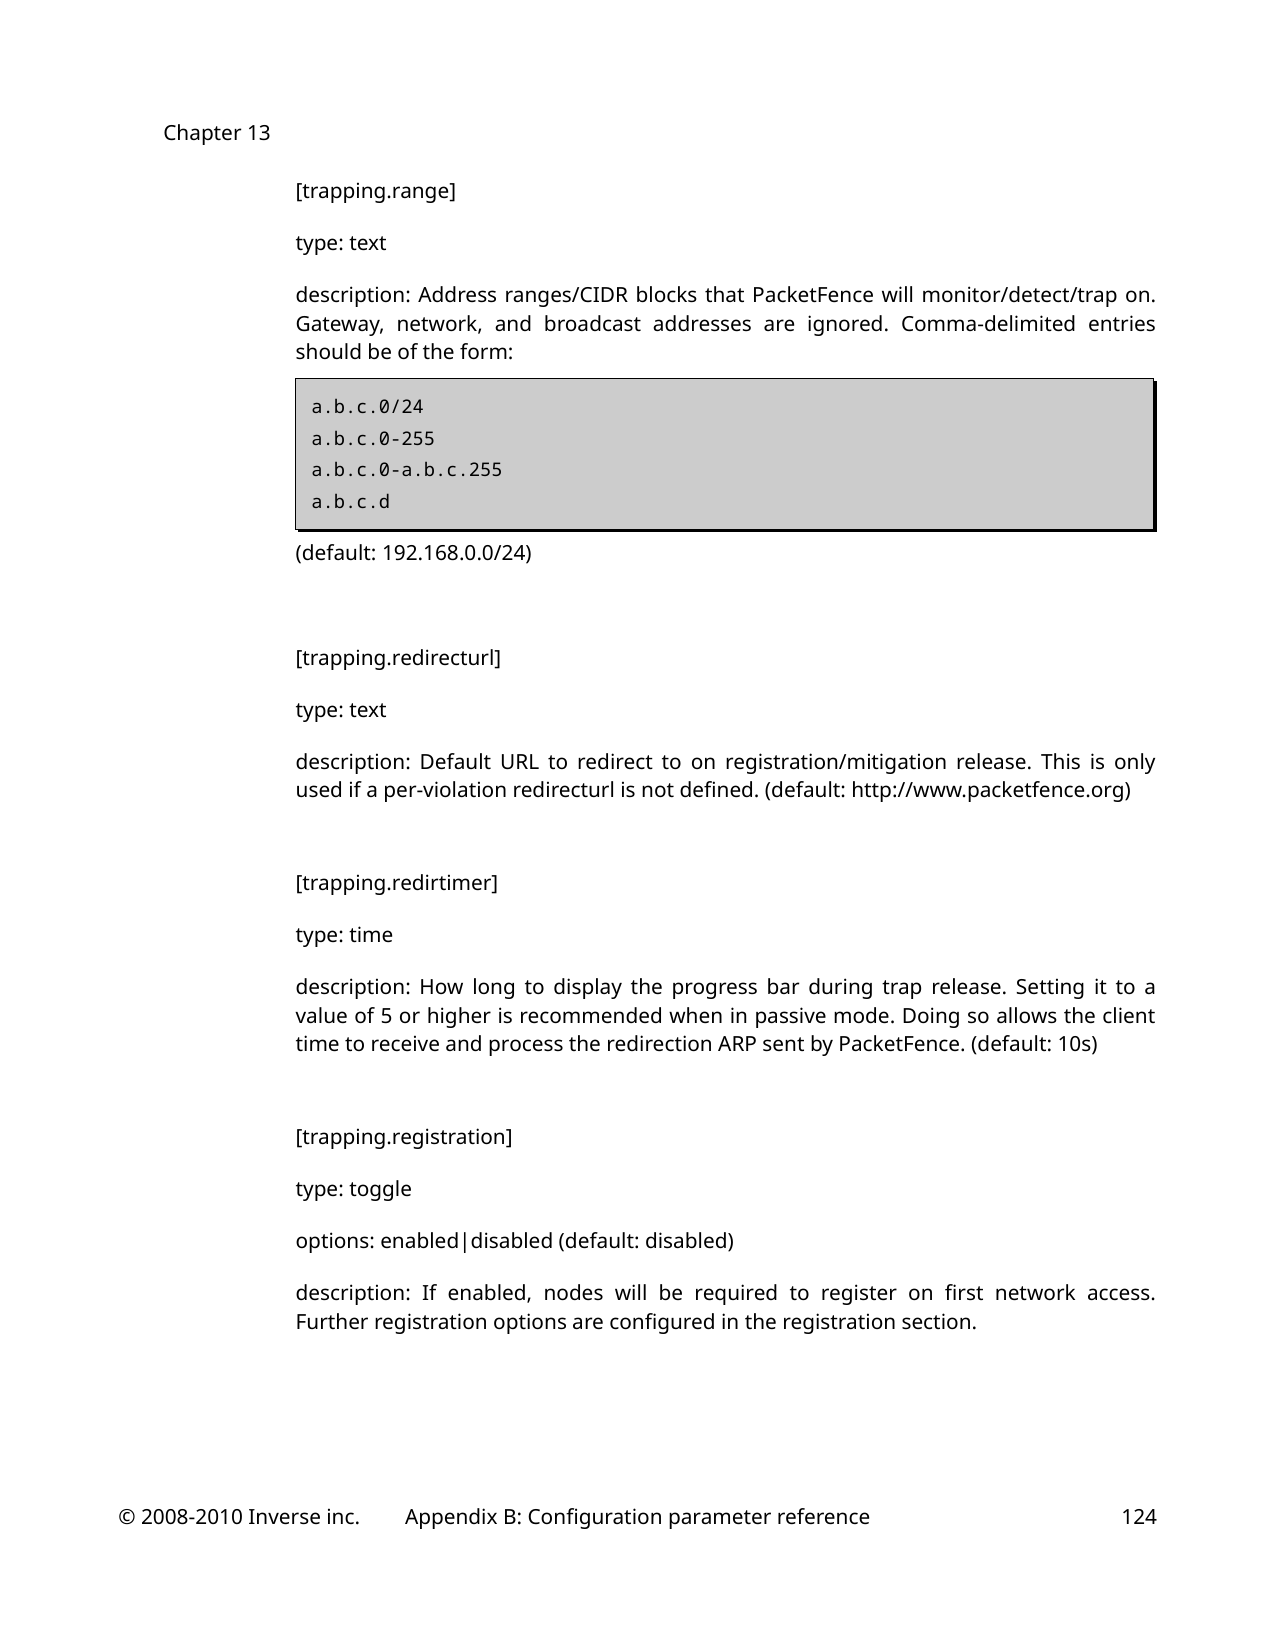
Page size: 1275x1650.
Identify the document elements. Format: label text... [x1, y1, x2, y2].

text [trapping.redirtimer] [295, 868, 1157, 897]
text description: If enabled, nodes will be required to register on first network access. Further registration options are configured in the registration section. [295, 1278, 1157, 1335]
text description: Default URL to redirect to on registration/mitigation release. This is only used if a per-violation redirecturl is not defined. (default: http://www.packetfence.org) [295, 747, 1157, 804]
text a.b.c.0-a.b.c.255 [296, 441, 1153, 472]
text [trapping.range] [295, 176, 1157, 204]
text [trapping.redirecturl] [295, 643, 1157, 671]
text type: text [295, 695, 1157, 723]
text (default: 192.168.0.0/24) [295, 538, 1157, 567]
text [trapping.registration] [295, 1122, 1157, 1151]
text options: enabled|disabled (default: disabled) [295, 1226, 1157, 1255]
text type: time [295, 920, 1157, 949]
text type: text [295, 228, 1157, 257]
text a.b.c.0/24 [296, 379, 1153, 409]
text description: Address ranges/CIDR blocks that PacketFence will monitor/detect/trap on. Gateway, network, and broadcast addresses are ignored. Comma-delimited entries should be of the form: [295, 280, 1157, 366]
text a.b.c.d [296, 472, 1153, 529]
text description: How long to display the progress bar during trap release. Setting it to a value of 5 or higher is recommended when in passive mode. Doing so allows the client time to receive and process the redirection ARP sent by PacketFence. (default: 10s) [295, 972, 1157, 1058]
text type: toggle [295, 1174, 1157, 1203]
text a.b.c.0-255 [296, 409, 1153, 441]
